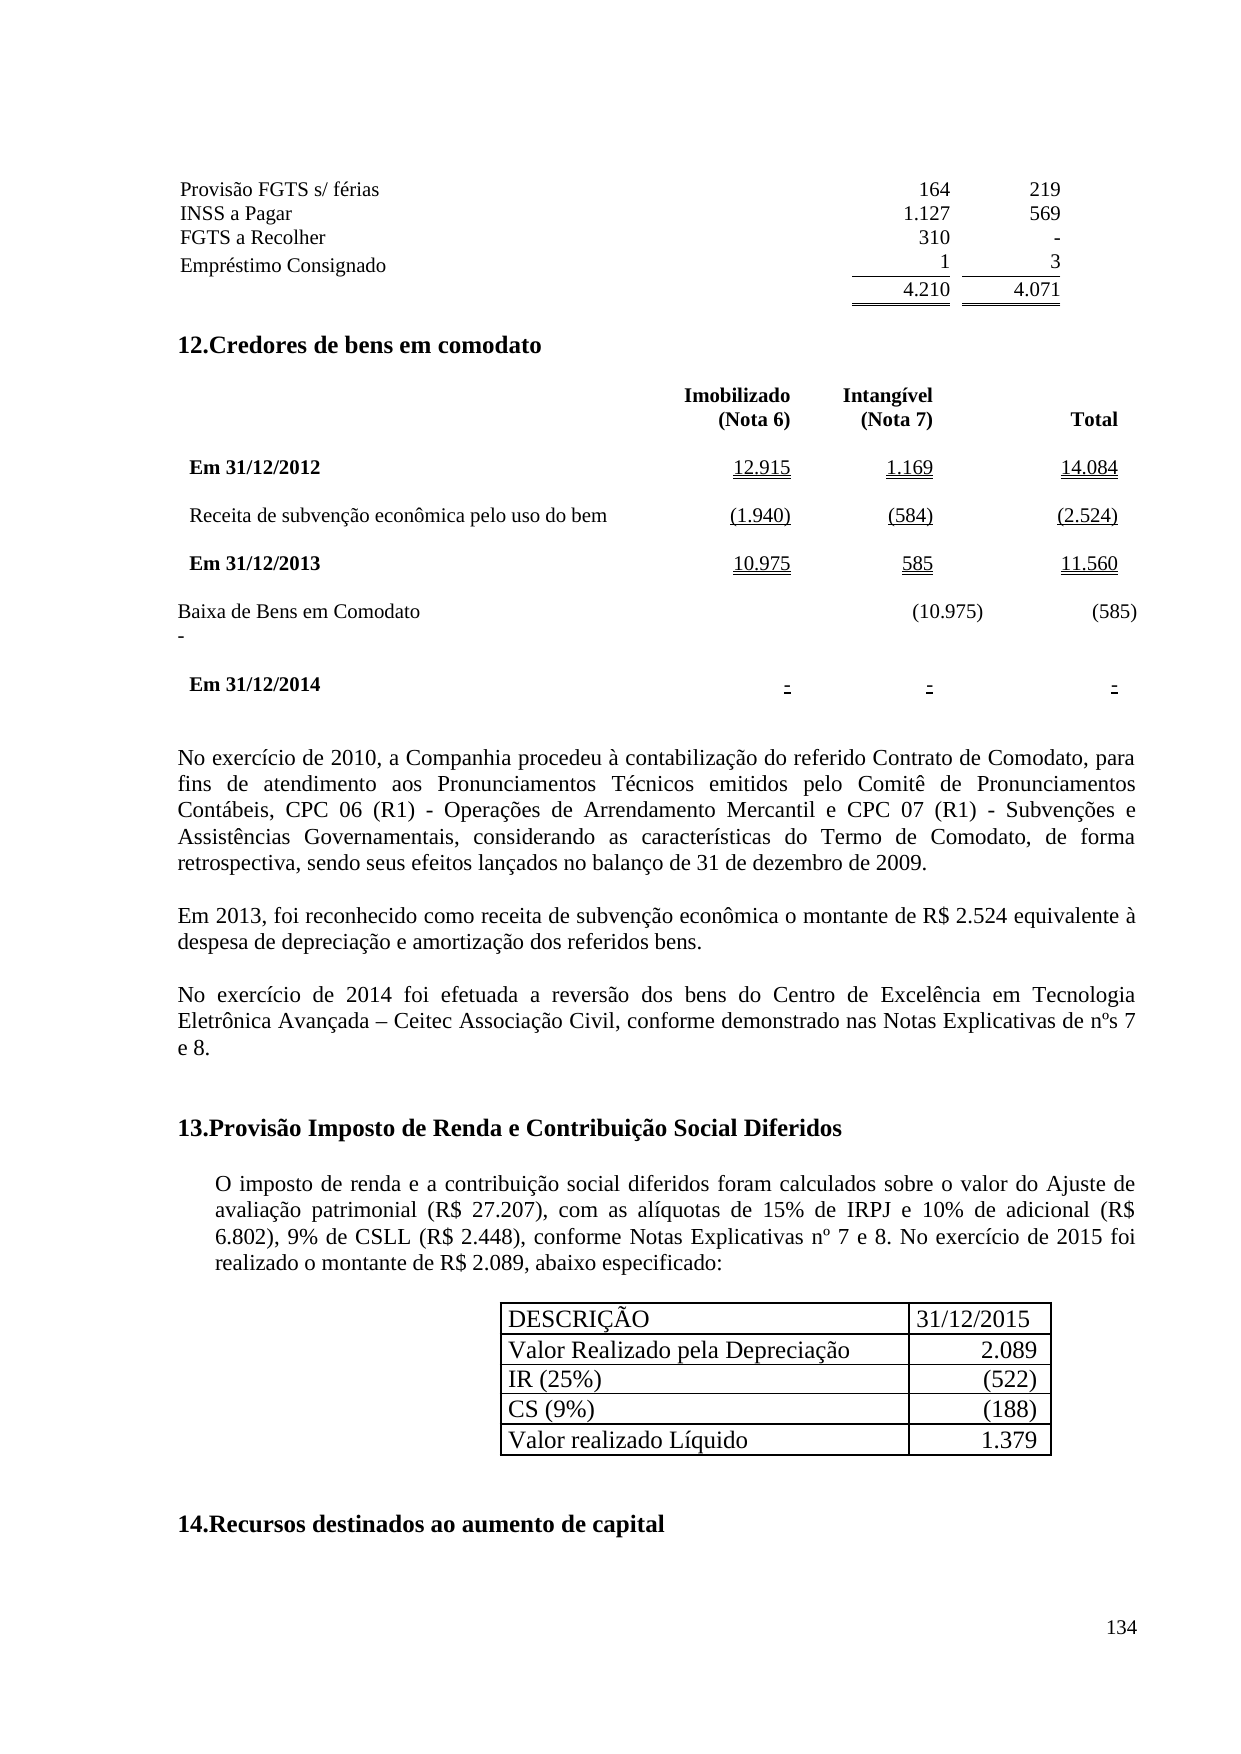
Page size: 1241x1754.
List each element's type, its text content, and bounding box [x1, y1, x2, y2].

table_cell [796, 527, 939, 551]
table_cell [183, 479, 654, 503]
table_cell 14.084 [939, 455, 1124, 479]
table_cell 164 [846, 177, 956, 201]
table_cell [654, 431, 796, 455]
table_cell 2.089 [910, 1335, 1050, 1363]
table_cell IR (25%) [502, 1365, 908, 1393]
table_cell [174, 306, 846, 330]
table_cell 569 [956, 201, 1066, 225]
table_cell [654, 527, 796, 551]
table_cell [654, 479, 796, 503]
table_cell [796, 575, 939, 599]
table_cell (188) [910, 1394, 1050, 1423]
table_cell Receita de subvenção econômica pelo uso do bem [183, 503, 654, 527]
table_cell 1.169 [796, 455, 939, 479]
text 14.Recursos destinados ao aumento de capital [177, 1509, 1137, 1537]
table_header Intangível (Nota 7) [796, 359, 939, 431]
table_cell CS (9%) [502, 1394, 908, 1423]
table_cell [846, 306, 956, 330]
table_cell Em 31/12/2012 [183, 455, 654, 479]
table_header DESCRIÇÃO [502, 1304, 908, 1333]
table_cell Empréstimo Consignado [174, 249, 846, 277]
table_cell INSS a Pagar [174, 201, 846, 225]
table_cell (522) [910, 1365, 1050, 1393]
table_cell 1.127 [846, 201, 956, 225]
table_cell 1.379 [910, 1425, 1050, 1454]
table_header - [796, 671, 939, 696]
table_cell 1 [846, 249, 956, 277]
table_cell [939, 431, 1124, 455]
table_header 31/12/2015 [910, 1304, 1050, 1333]
text No exercício de 2010, a Companhia procedeu à contabilização do referido Contrato de Comodato, para fins de atendimento aos Pronunciamentos Técnicos emitidos pelo Comitê de Pronunciamentos Contábeis, CPC 06 (R1) - Operações de Arrendamento Mercantil e CPC 07 (R1) - Subvenções e Assistências Governamentais, considerando as características do Termo de Comodato, de forma retrospectiva, sendo seus efeitos lançados no balanço de 31 de dezembro de 2009. [177, 744, 1137, 875]
text No exercício de 2014 foi efetuada a reversão dos bens do Centro de Excelência em Tecnologia Eletrônica Avançada – Ceitec Associação Civil, conforme demonstrado nas Notas Explicativas de nºs 7 e 8. [177, 981, 1137, 1060]
table_header Total [939, 359, 1124, 431]
table_header Em 31/12/2014 [183, 671, 654, 696]
text 12.Credores de bens em comodato [177, 330, 1137, 359]
table_cell [174, 277, 846, 306]
table_cell [183, 431, 654, 455]
table_cell 11.560 [939, 551, 1124, 575]
table_cell [939, 479, 1124, 503]
table_cell (2.524) [939, 503, 1124, 527]
table_cell FGTS a Recolher [174, 225, 846, 249]
table_cell - [956, 225, 1066, 249]
table_cell [956, 306, 1066, 330]
table_cell Em 31/12/2013 [183, 551, 654, 575]
text 13.Provisão Imposto de Renda e Contribuição Social Diferidos [177, 1113, 1137, 1141]
table_header Imobilizado (Nota 6) [654, 359, 796, 431]
table_cell 219 [956, 177, 1066, 201]
table_cell Valor Realizado pela Depreciação [502, 1335, 908, 1363]
table_cell [939, 575, 1124, 599]
text Em 2013, foi reconhecido como receita de subvenção econômica o montante de R$ 2.524 equivalente à despesa de depreciação e amortização dos referidos bens. [177, 902, 1137, 954]
table_cell 4.210 [846, 277, 956, 306]
table_cell [654, 575, 796, 599]
table_cell 10.975 [654, 551, 796, 575]
table_cell [183, 527, 654, 551]
table_header [183, 359, 654, 431]
table_cell Valor realizado Líquido [502, 1425, 908, 1454]
table_cell [939, 527, 1124, 551]
table_cell (1.940) [654, 503, 796, 527]
table_cell 310 [846, 225, 956, 249]
table_cell [796, 431, 939, 455]
table_cell 12.915 [654, 455, 796, 479]
table_cell 3 [956, 249, 1066, 277]
text O imposto de renda e a contribuição social diferidos foram calculados sobre o valor do Ajuste de avaliação patrimonial (R$ 27.207), com as alíquotas de 15% de IRPJ e 10% de adicional (R$ 6.802), 9% de CSLL (R$ 2.448), conforme Notas Explicativas nº 7 e 8. No exercício de 2015 foi realizado o montante de R$ 2.089, abaixo especificado: [215, 1170, 1137, 1276]
text Baixa de Bens em Comodato (10.975) (585) - [177, 599, 1137, 647]
table_cell [183, 575, 654, 599]
table_header - [654, 671, 796, 696]
table_cell 585 [796, 551, 939, 575]
table_cell Provisão FGTS s/ férias [174, 177, 846, 201]
table_cell [796, 479, 939, 503]
table_cell 4.071 [956, 277, 1066, 306]
table_cell (584) [796, 503, 939, 527]
table_header - [939, 671, 1124, 696]
